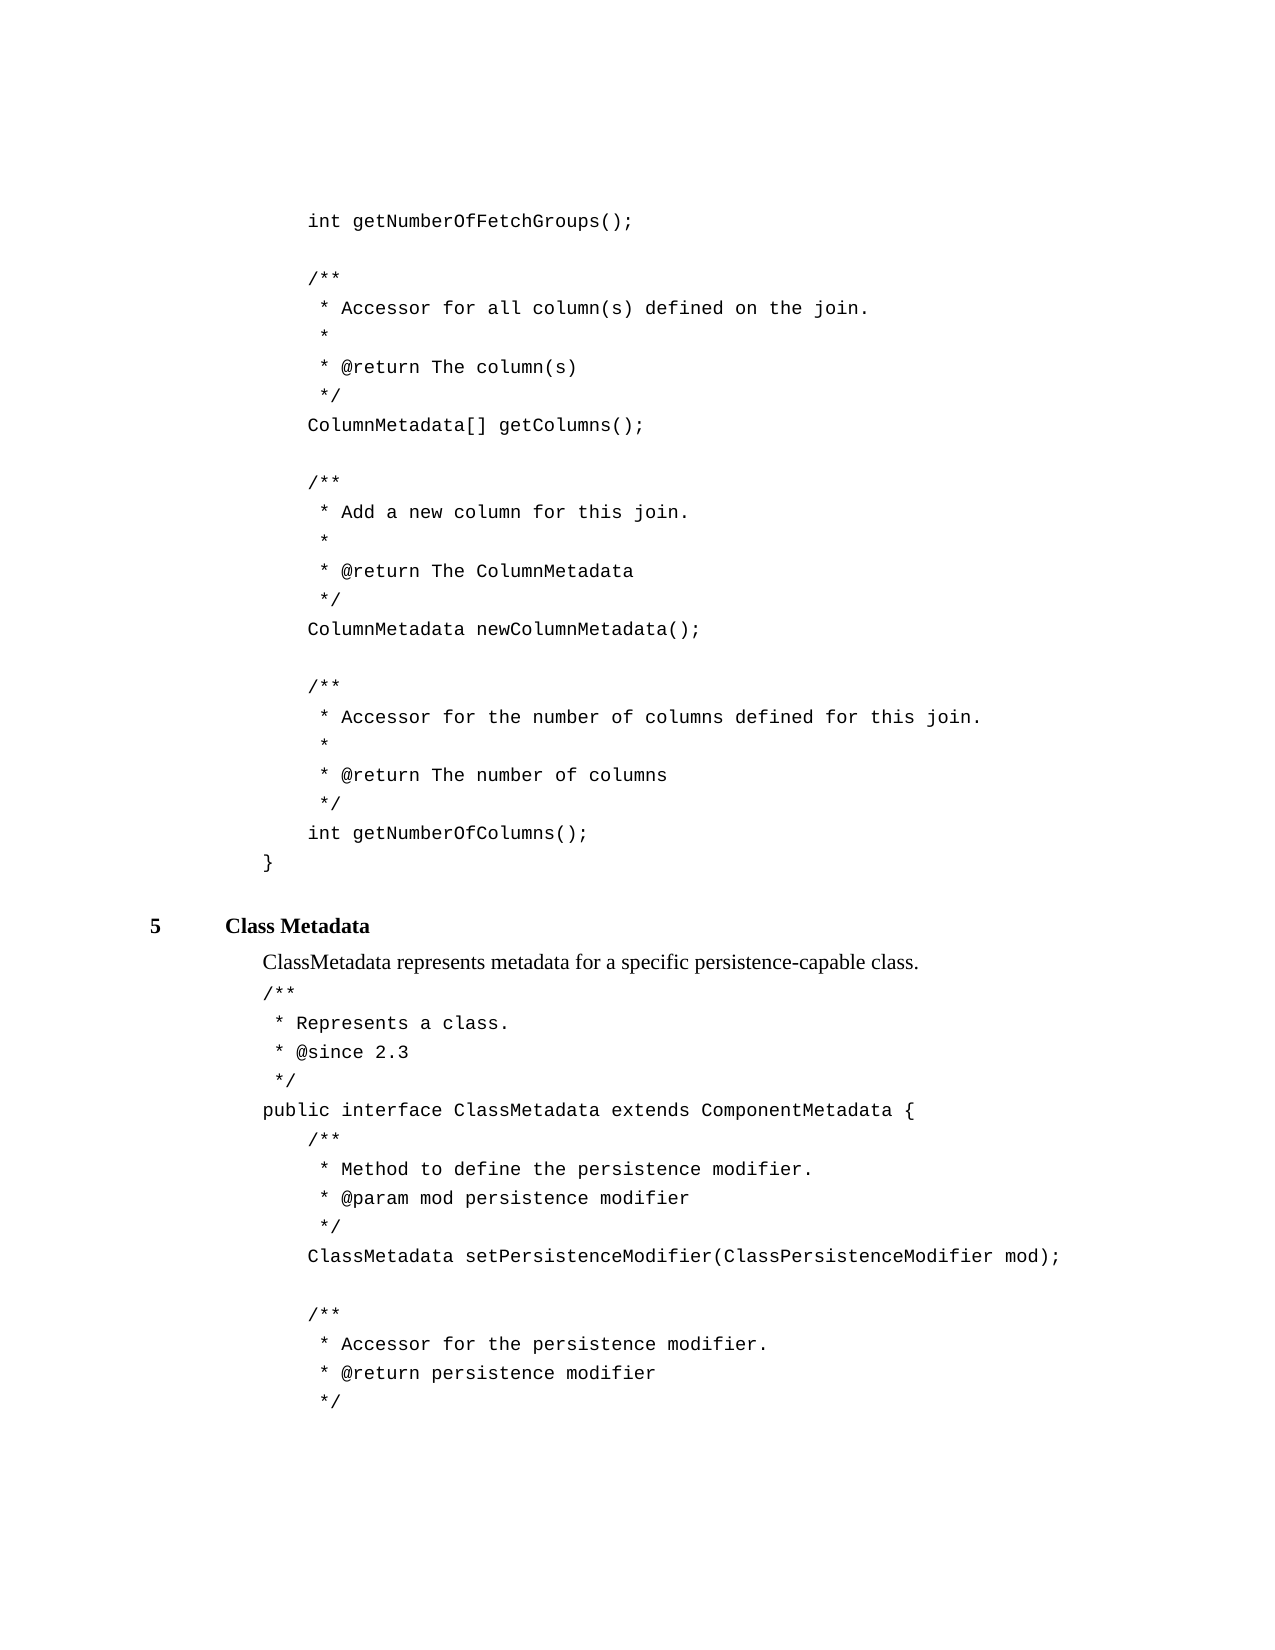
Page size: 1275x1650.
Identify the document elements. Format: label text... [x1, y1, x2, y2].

text public interface ClassMetadata extends ComponentMetadata { [262, 1099, 1125, 1122]
text */ [262, 589, 1125, 612]
text * @since 2.3 [262, 1041, 1125, 1064]
text * @return The column(s) [262, 356, 1125, 379]
text ColumnMetadata[] getColumns(); [262, 414, 1125, 437]
text * @return The number of columns [262, 764, 1125, 787]
text * Represents a class. [262, 1012, 1125, 1035]
text * [262, 327, 1125, 349]
text * Accessor for the persistence modifier. [262, 1333, 1125, 1356]
text */ [262, 1070, 1125, 1093]
text * @return The ColumnMetadata [262, 560, 1125, 583]
text /** [262, 268, 1125, 291]
text /** [262, 1129, 1125, 1152]
text * Add a new column for this join. [262, 502, 1125, 524]
text /** [262, 983, 1125, 1006]
text * @return persistence modifier [262, 1362, 1125, 1385]
text int getNumberOfColumns(); [262, 822, 1125, 845]
text */ [262, 1391, 1125, 1414]
text /** [262, 1304, 1125, 1327]
text * Method to define the persistence modifier. [262, 1158, 1125, 1181]
text * [262, 735, 1125, 758]
text * Accessor for the number of columns defined for this join. [262, 706, 1125, 729]
subtitle Class Metadata [150, 912, 1125, 938]
text */ [262, 1216, 1125, 1239]
text int getNumberOfFetchGroups(); [262, 210, 1125, 233]
text } [262, 852, 1125, 874]
text * [262, 531, 1125, 554]
text * Accessor for all column(s) defined on the join. [262, 297, 1125, 320]
text /** [262, 472, 1125, 495]
text ClassMetadata represents metadata for a specific persistence-capable class. [262, 948, 1125, 974]
text */ [262, 793, 1125, 816]
text ClassMetadata setPersistenceModifier(ClassPersistenceModifier mod); [262, 1245, 1125, 1268]
text * @param mod persistence modifier [262, 1187, 1125, 1210]
text /** [262, 677, 1125, 699]
text ColumnMetadata newColumnMetadata(); [262, 618, 1125, 641]
text */ [262, 385, 1125, 408]
